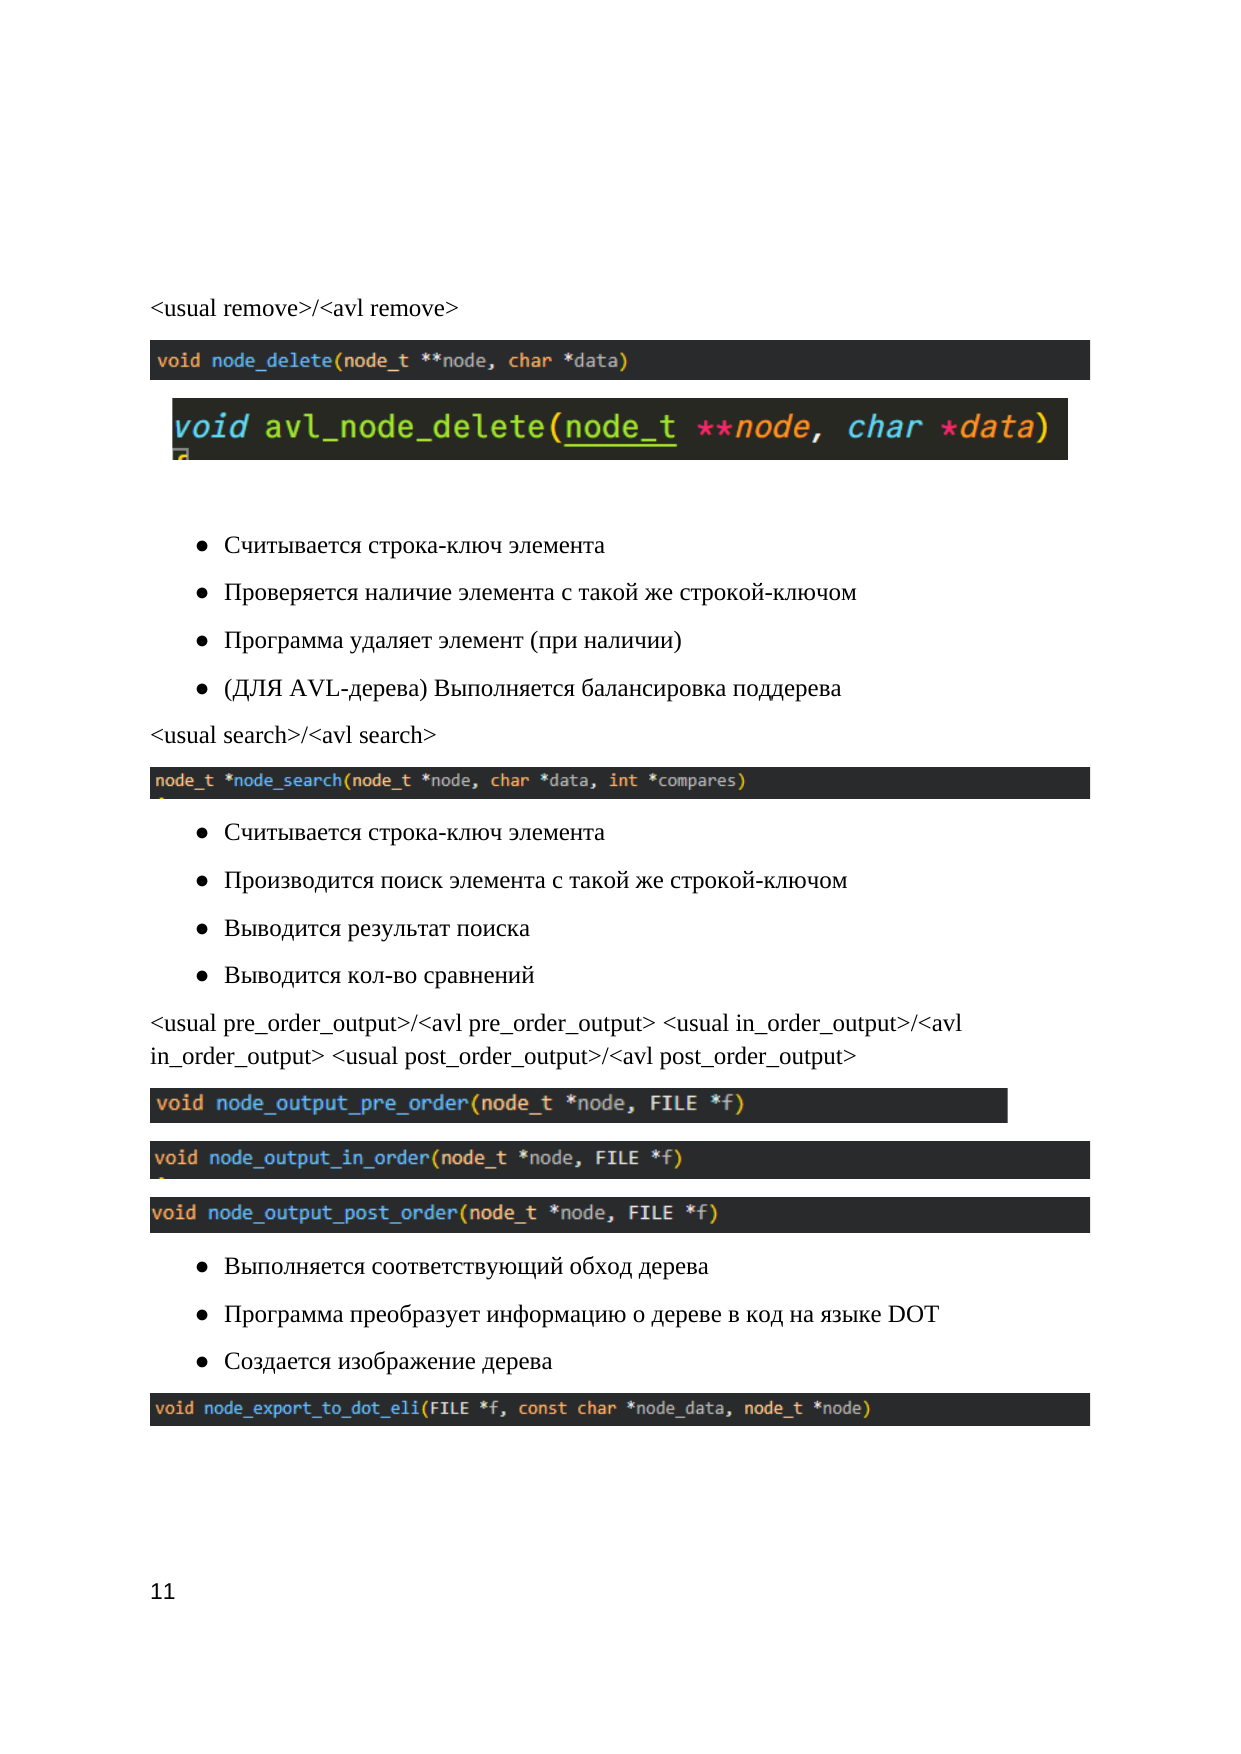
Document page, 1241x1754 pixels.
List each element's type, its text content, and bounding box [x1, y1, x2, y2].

text <usual remove>/<avl remove> [150, 293, 1090, 322]
list Проверяется наличие элемента с такой же строкой-ключом [194, 577, 1090, 606]
picture [172, 398, 1068, 460]
list Считывается строка-ключ элемента [194, 817, 1090, 846]
list Программа удаляет элемент (при наличии) [194, 625, 1090, 654]
list Создается изображение дерева [194, 1346, 1090, 1375]
text <usual pre_order_output>/<avl pre_order_output> <usual in_order_output>/<avl in_order_output> <usual post_order_output>/<avl post_order_output> [150, 1008, 1090, 1070]
picture [150, 1393, 1091, 1426]
list (ДЛЯ AVL-дерева) Выполняется балансировка поддерева [194, 673, 1090, 701]
picture [150, 340, 1091, 380]
picture [150, 1141, 1091, 1179]
list Выводится результат поиска [194, 913, 1090, 941]
list Производится поиск элемента с такой же строкой-ключом [194, 865, 1090, 894]
list Выполняется соответствующий обход дерева [194, 1251, 1090, 1280]
picture [150, 767, 1091, 799]
picture [150, 1088, 1008, 1123]
picture [150, 1197, 1091, 1233]
list Считывается строка-ключ элемента [194, 530, 1090, 558]
text <usual search>/<avl search> [150, 720, 1090, 749]
list Выводится кол-во сравнений [194, 960, 1090, 989]
list Программа преобразует информацию о дереве в код на языке DOT [194, 1299, 1090, 1327]
